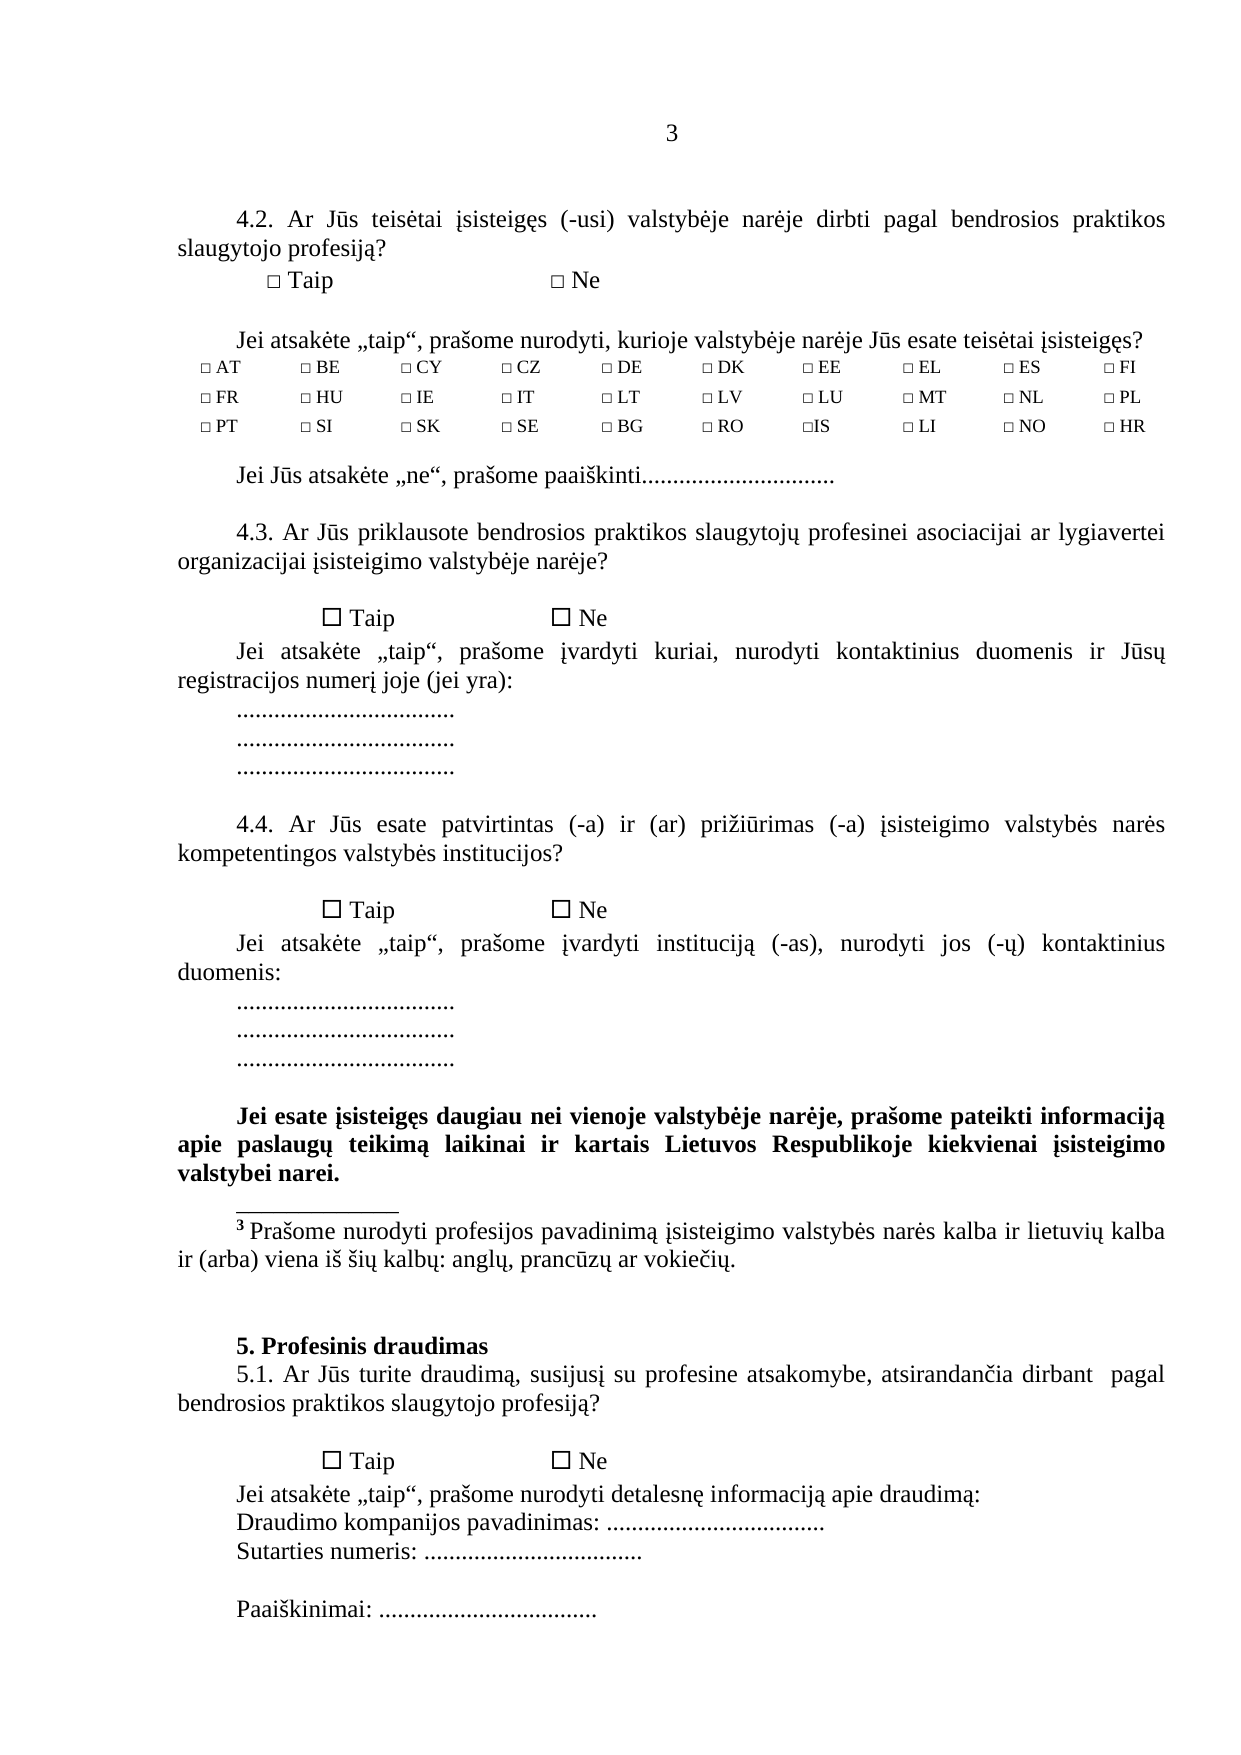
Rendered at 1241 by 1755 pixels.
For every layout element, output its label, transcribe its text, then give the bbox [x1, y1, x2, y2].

text Sutarties numeris: ................................... [177, 1536, 1167, 1565]
table_cell ☐IS [791, 413, 891, 460]
table_header ☐ FI [1092, 354, 1192, 383]
text 4.2. Ar Jūs teisėtai įsisteigęs (-usi) valstybėje narėje dirbti pagal bendrosios praktikos slaugytojo profesiją? [177, 204, 1167, 262]
table_cell ☐ HR [1092, 413, 1192, 460]
table_header ☐ AT [189, 354, 289, 383]
text ................................... [177, 1014, 1167, 1043]
table_cell ☐ FR [189, 383, 289, 413]
text Jei esate įsisteigęs daugiau nei vienoje valstybėje narėje, prašome pateikti informaciją apie paslaugų teikimą laikinai ir kartais Lietuvos Respublikoje kiekvienai įsisteigimo valstybei narei. [177, 1101, 1167, 1187]
text Draudimo kompanijos pavadinimas: ................................... [177, 1507, 1167, 1536]
table_cell ☐ PT [189, 413, 289, 460]
table_header  Ne [539, 604, 1122, 636]
text 4.4. Ar Jūs esate patvirtintas (-a) ir (ar) prižiūrimas (-a) įsisteigimo valstybės narės kompetentingos valstybės institucijos? [177, 809, 1167, 866]
table_header ☐ DE [590, 354, 690, 383]
table_cell ☐ MT [891, 383, 992, 413]
table_header ☐ CZ [490, 354, 590, 383]
table_header  Ne [539, 895, 1122, 928]
table_header ☐ BE [289, 354, 389, 383]
text 3 Prašome nurodyti profesijos pavadinimą įsisteigimo valstybės narės kalba ir lietuvių kalba ir (arba) viena iš šių kalbų: anglų, prancūzų ar vokiečių. [177, 1216, 1167, 1273]
table_header ☐ Taip [177, 262, 538, 296]
table_header  Taip [177, 604, 538, 636]
text Jei atsakėte „taip“, prašome įvardyti kuriai, nurodyti kontaktinius duomenis ir Jūsų registracijos numerį joje (jei yra): [177, 636, 1167, 694]
text Jei atsakėte „taip“, prašome nurodyti detalesnę informaciją apie draudimą: [177, 1479, 1167, 1507]
text 4.3. Ar Jūs priklausote bendrosios praktikos slaugytojų profesinei asociacijai ar lygiavertei organizacijai įsisteigimo valstybėje narėje? [177, 517, 1167, 575]
text ................................... [177, 986, 1167, 1014]
table_header ☐ EE [791, 354, 891, 383]
text Jei atsakėte „taip“, prašome įvardyti instituciją (-as), nurodyti jos (-ų) kontaktinius duomenis: [177, 928, 1167, 986]
table_cell ☐ SK [389, 413, 489, 460]
text 5. Profesinis draudimas [177, 1331, 1167, 1359]
text 5.1. Ar Jūs turite draudimą, susijusį su profesine atsakomybe, atsirandančia dirbant pagal bendrosios praktikos slaugytojo profesiją? [177, 1359, 1167, 1417]
table_cell ☐ LT [590, 383, 690, 413]
table_cell ☐ HU [289, 383, 389, 413]
table_cell ☐ LU [791, 383, 891, 413]
table_cell ☐ SI [289, 413, 389, 460]
text Paaiškinimai: ................................... [177, 1594, 1167, 1622]
text ................................... [177, 751, 1167, 780]
text Jei Jūs atsakėte „ne“, prašome paaiškinti............................... [177, 460, 1167, 488]
table_cell ☐ SE [490, 413, 590, 460]
table_header ☐ Ne [539, 262, 1122, 296]
table_cell ☐ PL [1092, 383, 1192, 413]
table_cell ☐ BG [590, 413, 690, 460]
table_header  Taip [177, 1446, 538, 1479]
text _____________ [177, 1187, 1167, 1216]
table_cell ☐ RO [690, 413, 791, 460]
table_header  Ne [539, 1446, 1122, 1479]
table_header ☐ ES [992, 354, 1092, 383]
text ................................... [177, 694, 1167, 723]
table_cell ☐ NL [992, 383, 1092, 413]
table_header ☐ EL [891, 354, 992, 383]
table_cell ☐ IT [490, 383, 590, 413]
table_cell ☐ LV [690, 383, 791, 413]
table_header ☐ CY [389, 354, 489, 383]
table_header ☐ DK [690, 354, 791, 383]
table_cell ☐ IE [389, 383, 489, 413]
table_header  Taip [177, 895, 538, 928]
text ................................... [177, 723, 1167, 751]
text ................................... [177, 1043, 1167, 1072]
text Jei atsakėte „taip“, prašome nurodyti, kurioje valstybėje narėje Jūs esate teisėtai įsisteigęs? [177, 325, 1167, 353]
table_cell ☐ NO [992, 413, 1092, 460]
table_cell ☐ LI [891, 413, 992, 460]
